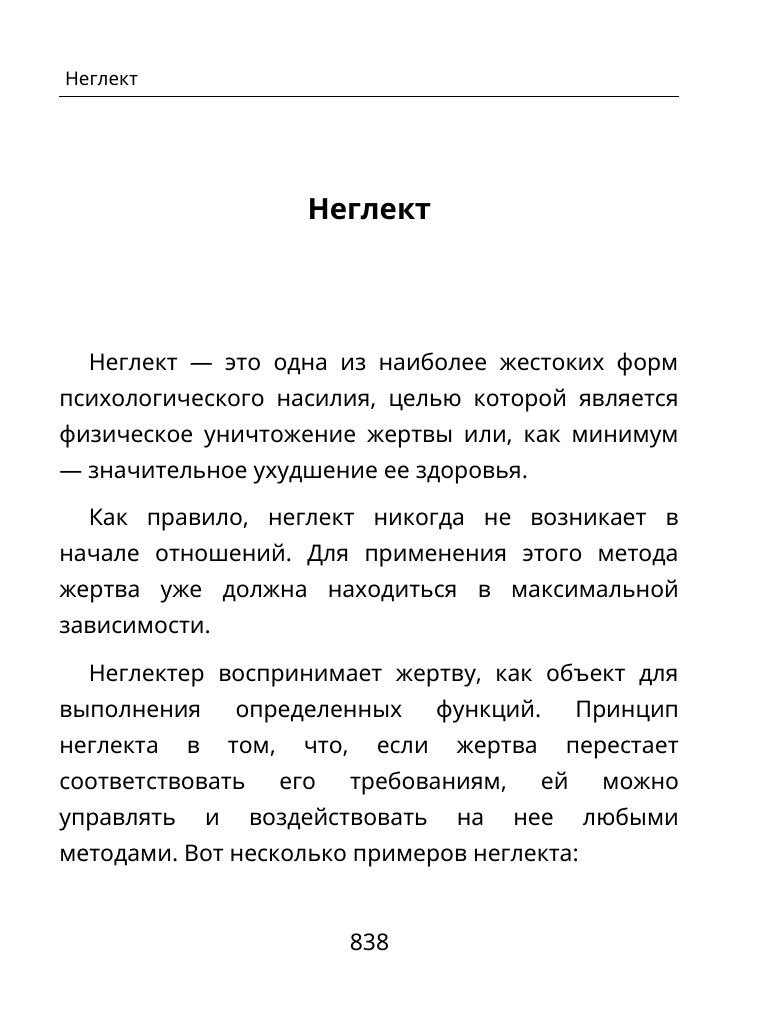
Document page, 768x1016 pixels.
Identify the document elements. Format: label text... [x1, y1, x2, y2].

text Неглект — это одна из наиболее жестоких форм психологического насилия, целью которой является физическое уничтожение жертвы или, как минимум — значительное ухудшение ее здоровья. [59, 346, 679, 485]
text Как правило, неглект никогда не возникает в начале отношений. Для применения этого метода жертва уже должна находиться в максимальной зависимости. [59, 501, 679, 640]
subtitle Неглект [59, 185, 679, 228]
text Неглектер воспринимает жертву, как объект для выполнения определенных функций. Принцип неглекта в том, что, если жертва перестает соответствовать его требованиям, ей можно управлять и воздействовать на нее любыми методами. Вот несколько примеров неглекта: [59, 657, 679, 868]
